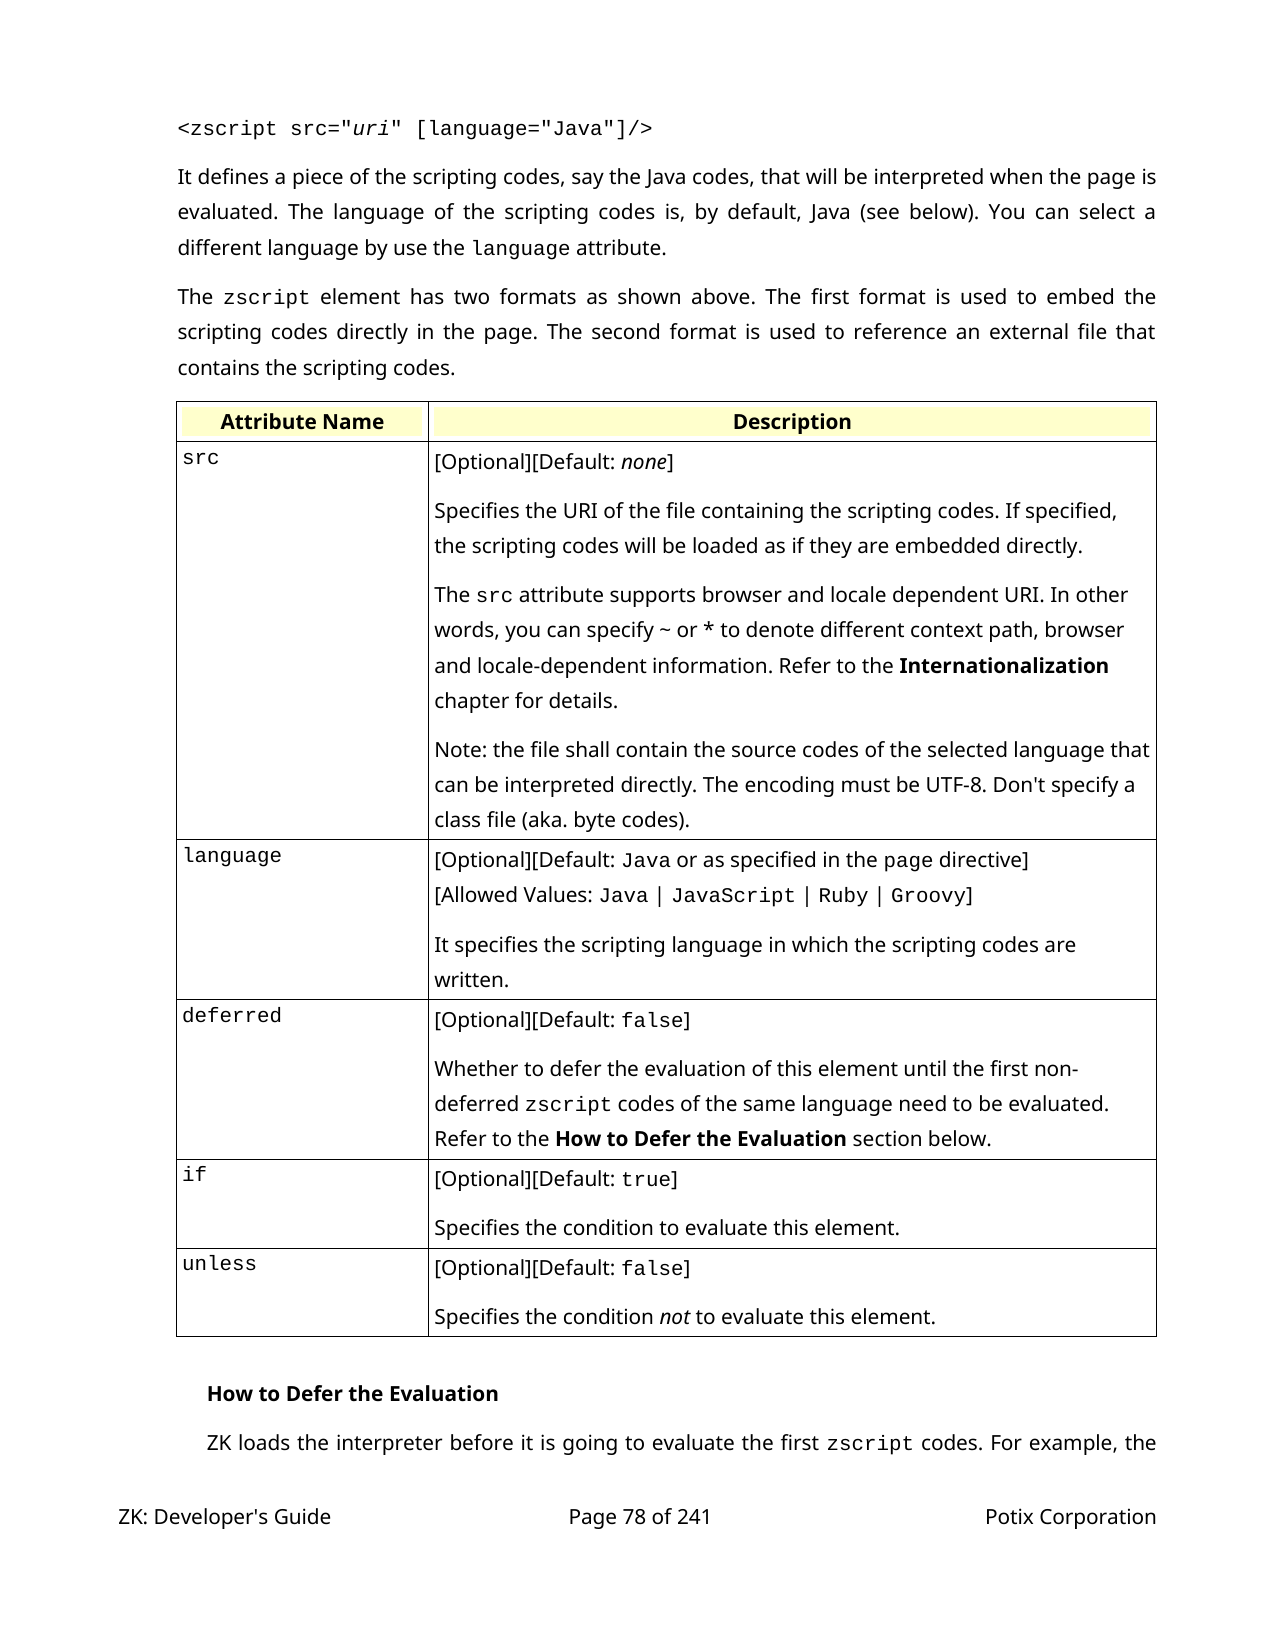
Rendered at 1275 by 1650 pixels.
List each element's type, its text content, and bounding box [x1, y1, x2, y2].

subtitle How to Defer the Evaluation [207, 1379, 1157, 1407]
text <zscript src="uri" [language="Java"]/> [177, 118, 1157, 142]
table_cell unless [177, 1249, 428, 1336]
text The zscript element has two formats as shown above. The first format is used to embed the scripting codes directly in the page. The second format is used to reference an external file that contains the scripting codes. [177, 282, 1157, 381]
table_cell deferred [177, 1000, 428, 1159]
table_cell [Optional][Default: false] Specifies the condition not to evaluate this element. [429, 1249, 1156, 1336]
table_cell [Optional][Default: none] Specifies the URI of the file containing the scripting codes. If specified, the scripting codes will be loaded as if they are embedded directly. The src attribute supports browser and locale dependent URI. In other words, you can specify ~ or * to denote different context path, browser and locale-dependent information. Refer to the Internationalization chapter for details. Note: the file shall contain the source codes of the selected language that can be interpreted directly. The encoding must be UTF-8. Don't specify a class file (aka. byte codes). [429, 442, 1156, 839]
table_cell [Optional][Default: true] Specifies the condition to evaluate this element. [429, 1160, 1156, 1248]
table_cell if [177, 1160, 428, 1248]
table_cell language [177, 840, 428, 999]
table_cell [Optional][Default: false] Whether to defer the evaluation of this element until the first non-deferred zscript codes of the same language need to be evaluated. Refer to the How to Defer the Evaluation section below. [429, 1000, 1156, 1159]
table_header Attribute Name [177, 402, 428, 441]
table_header Description [429, 402, 1156, 441]
table_cell src [177, 442, 428, 839]
text ZK loads the interpreter before it is going to evaluate the first zscript codes. For example, the [207, 1428, 1157, 1456]
table_cell [Optional][Default: Java or as specified in the page directive] [Allowed Values: Java | JavaScript | Ruby | Groovy] It specifies the scripting language in which the scripting codes are written. [429, 840, 1156, 999]
text It defines a piece of the scripting codes, say the Java codes, that will be interpreted when the page is evaluated. The language of the scripting codes is, by default, Java (see below). You can select a different language by use the language attribute. [177, 162, 1157, 261]
